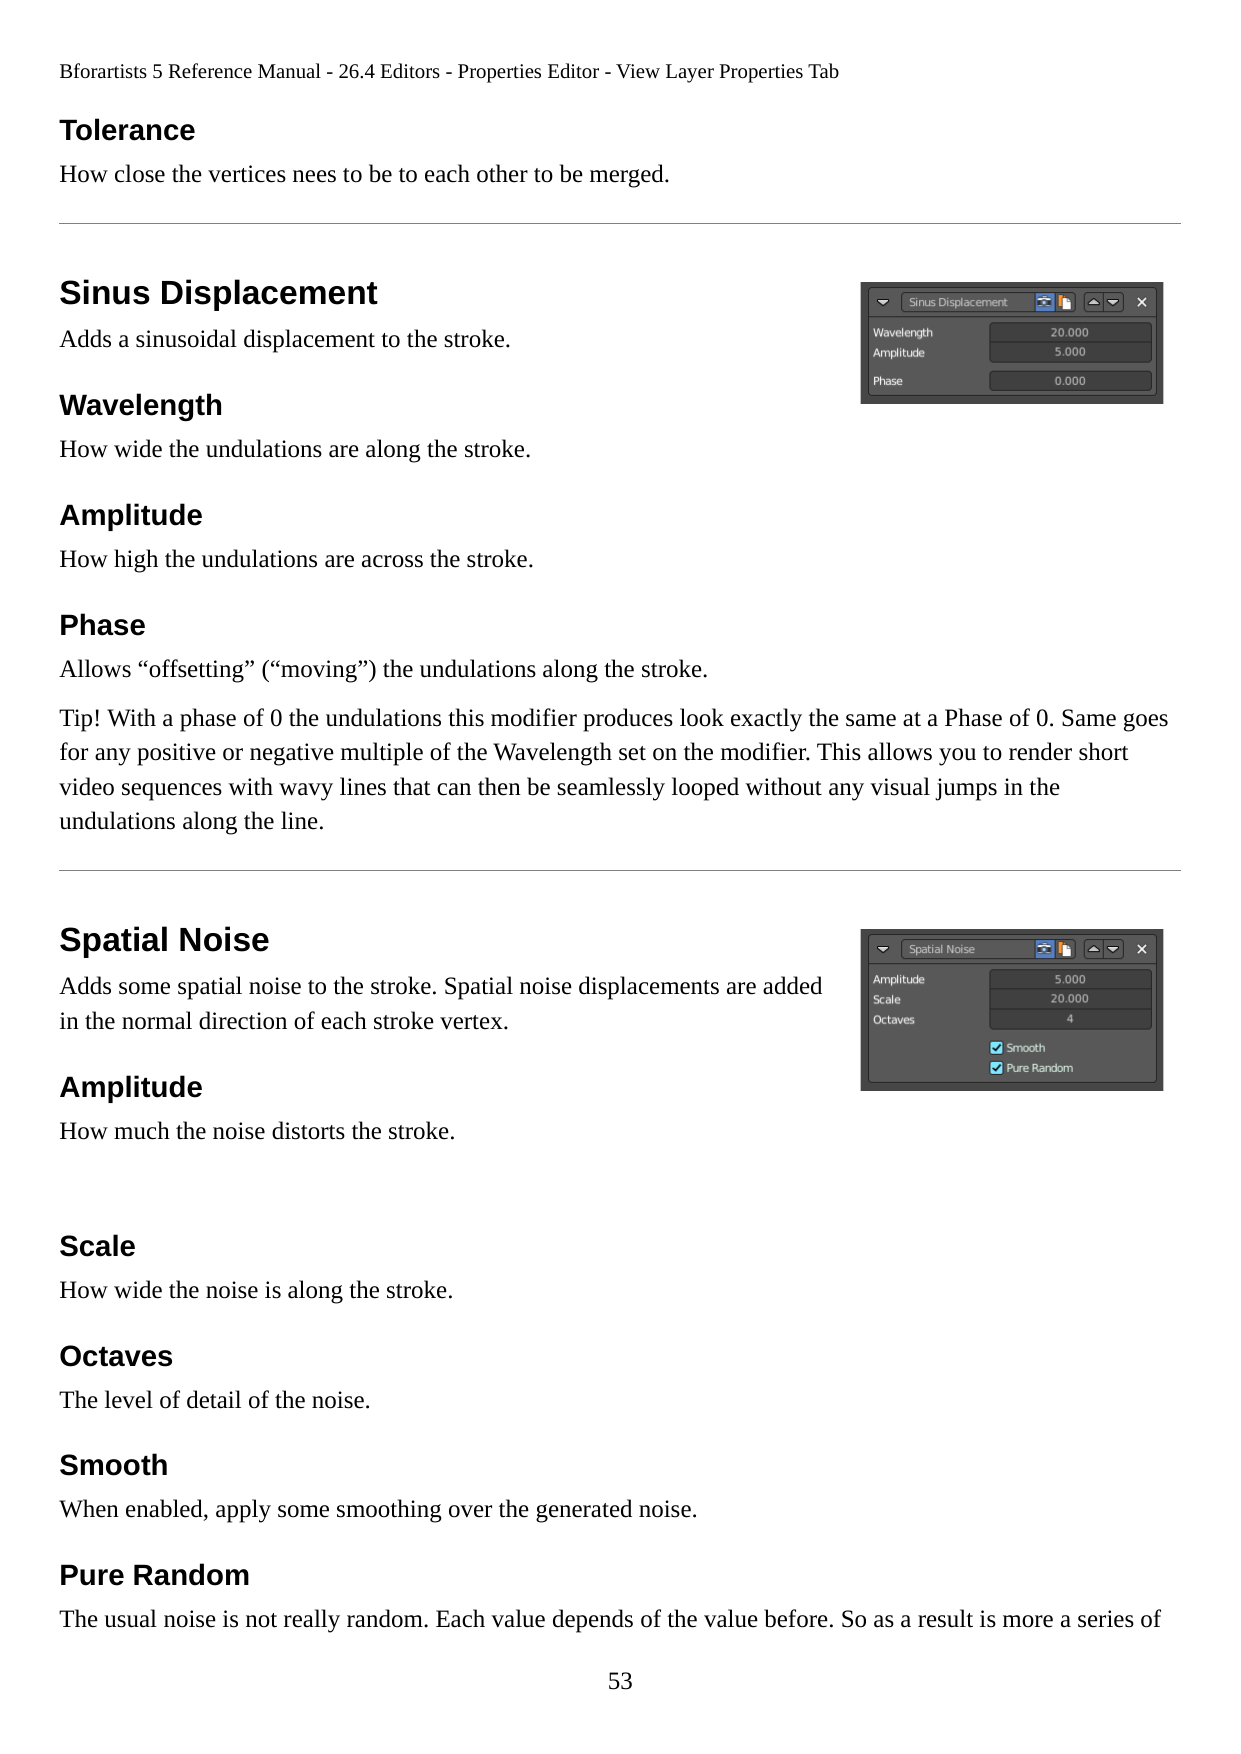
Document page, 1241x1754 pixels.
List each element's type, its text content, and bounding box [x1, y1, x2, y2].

text Allows “offsetting” (“moving”) the undulations along the stroke. [59, 654, 1181, 682]
text How high the undulations are across the stroke. [59, 544, 1181, 573]
subtitle Amplitude [59, 1069, 1181, 1103]
text Adds a sinusoidal displacement to the stroke. [59, 324, 860, 353]
subtitle Smooth [59, 1448, 1181, 1482]
subtitle Scale [59, 1228, 1181, 1262]
subtitle Wavelength [59, 388, 1181, 421]
text Adds some spatial noise to the stroke. Spatial noise displacements are added in the normal direction of each stroke vertex. [59, 971, 860, 1035]
text Tip! With a phase of 0 the undulations this modifier produces look exactly the same at a Phase of 0. Same goes for any positive or negative multiple of the Wavelength set on the modifier. This allows you to render short video sequences with wavy lines that can then be seamlessly looped without any visual jumps in the undulations along the line. [59, 703, 1181, 835]
picture [860, 282, 1164, 404]
text How wide the undulations are along the stroke. [59, 434, 1181, 463]
text How much the noise distorts the stroke. [59, 1116, 1181, 1144]
text How close the vertices nees to be to each other to be merged. [59, 159, 1181, 188]
subtitle Phase [59, 607, 1181, 641]
subtitle Amplitude [59, 498, 1181, 531]
subtitle Tolerance [59, 113, 1181, 146]
subtitle Spatial Noise [59, 920, 1181, 959]
subtitle Sinus Displacement [59, 273, 1181, 312]
text How wide the noise is along the stroke. [59, 1275, 1181, 1303]
subtitle Octaves [59, 1338, 1181, 1372]
text The level of detail of the noise. [59, 1385, 1181, 1413]
text The usual noise is not really random. Each value depends of the value before. So as a result is more a series of [59, 1604, 1181, 1633]
text When enabled, apply some smoothing over the generated noise. [59, 1494, 1181, 1523]
subtitle Pure Random [59, 1558, 1181, 1592]
picture [860, 929, 1164, 1091]
